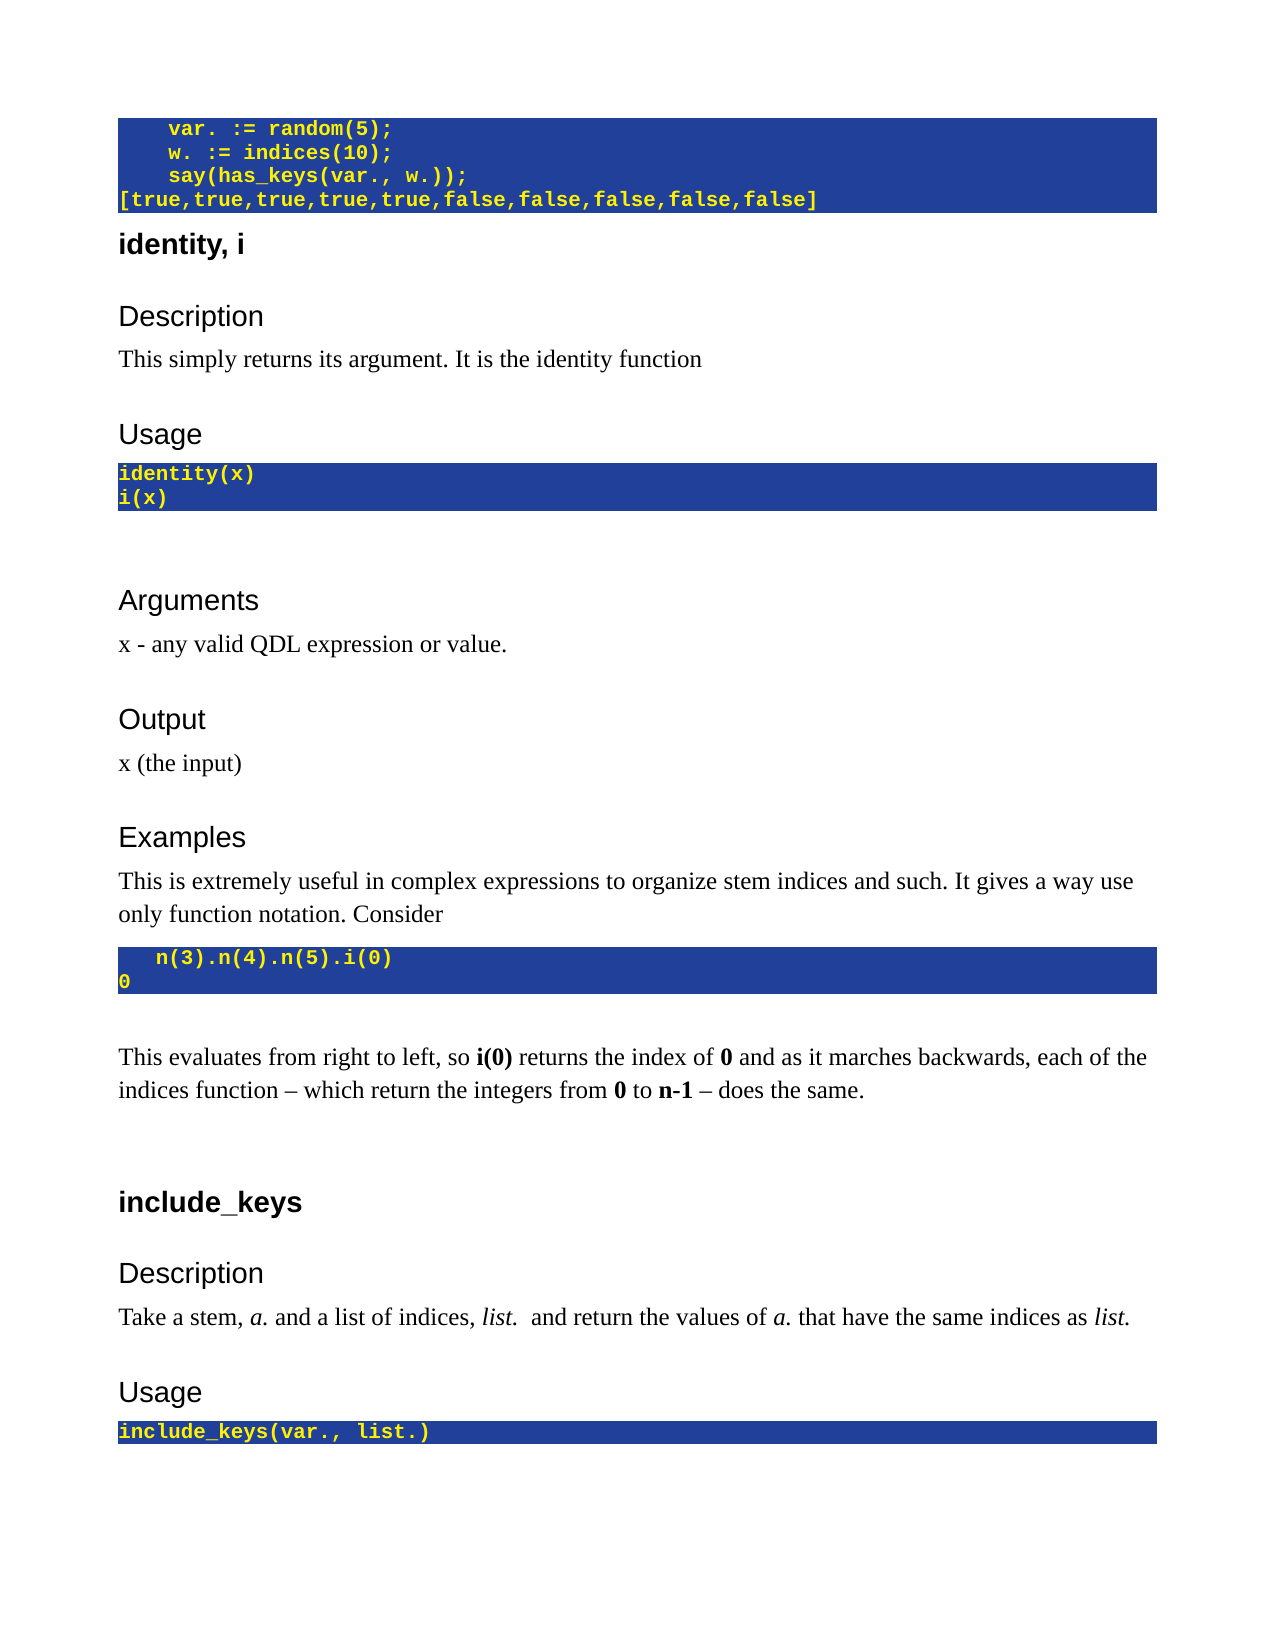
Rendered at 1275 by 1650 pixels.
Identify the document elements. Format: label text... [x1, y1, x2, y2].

text Take a stem, a. and a list of indices, list. and return the values of a. that have the same indices as list. [118, 1302, 1157, 1331]
subtitle Usage [118, 417, 1157, 451]
subtitle include_keys [118, 1185, 1157, 1218]
text i(x) [118, 487, 1157, 511]
text var. := random(5); [118, 118, 1157, 142]
subtitle Description [118, 298, 1157, 332]
text say(has_keys(var., w.)); [118, 165, 1157, 189]
text This simply returns its argument. It is the identity function [118, 344, 1157, 373]
text 0 [118, 971, 1157, 994]
subtitle Arguments [118, 583, 1157, 617]
subtitle identity, i [118, 227, 1157, 261]
subtitle Description [118, 1256, 1157, 1289]
text x (the input) [118, 748, 1157, 777]
subtitle Output [118, 702, 1157, 735]
text identity(x) [118, 463, 1157, 487]
text include_keys(var., list.) [118, 1421, 1157, 1444]
subtitle Usage [118, 1375, 1157, 1408]
text [true,true,true,true,true,false,false,false,false,false] [118, 189, 1157, 213]
subtitle Examples [118, 820, 1157, 854]
text This evaluates from right to left, so i(0) returns the index of 0 and as it marches backwards, each of the indices function – which return the integers from 0 to n-1 – does the same. [118, 1042, 1157, 1104]
text This is extremely useful in complex expressions to organize stem indices and such. It gives a way use only function notation. Consider [118, 866, 1157, 928]
text w. := indices(10); [118, 142, 1157, 165]
text x - any valid QDL expression or value. [118, 629, 1157, 658]
text n(3).n(4).n(5).i(0) [118, 947, 1157, 971]
